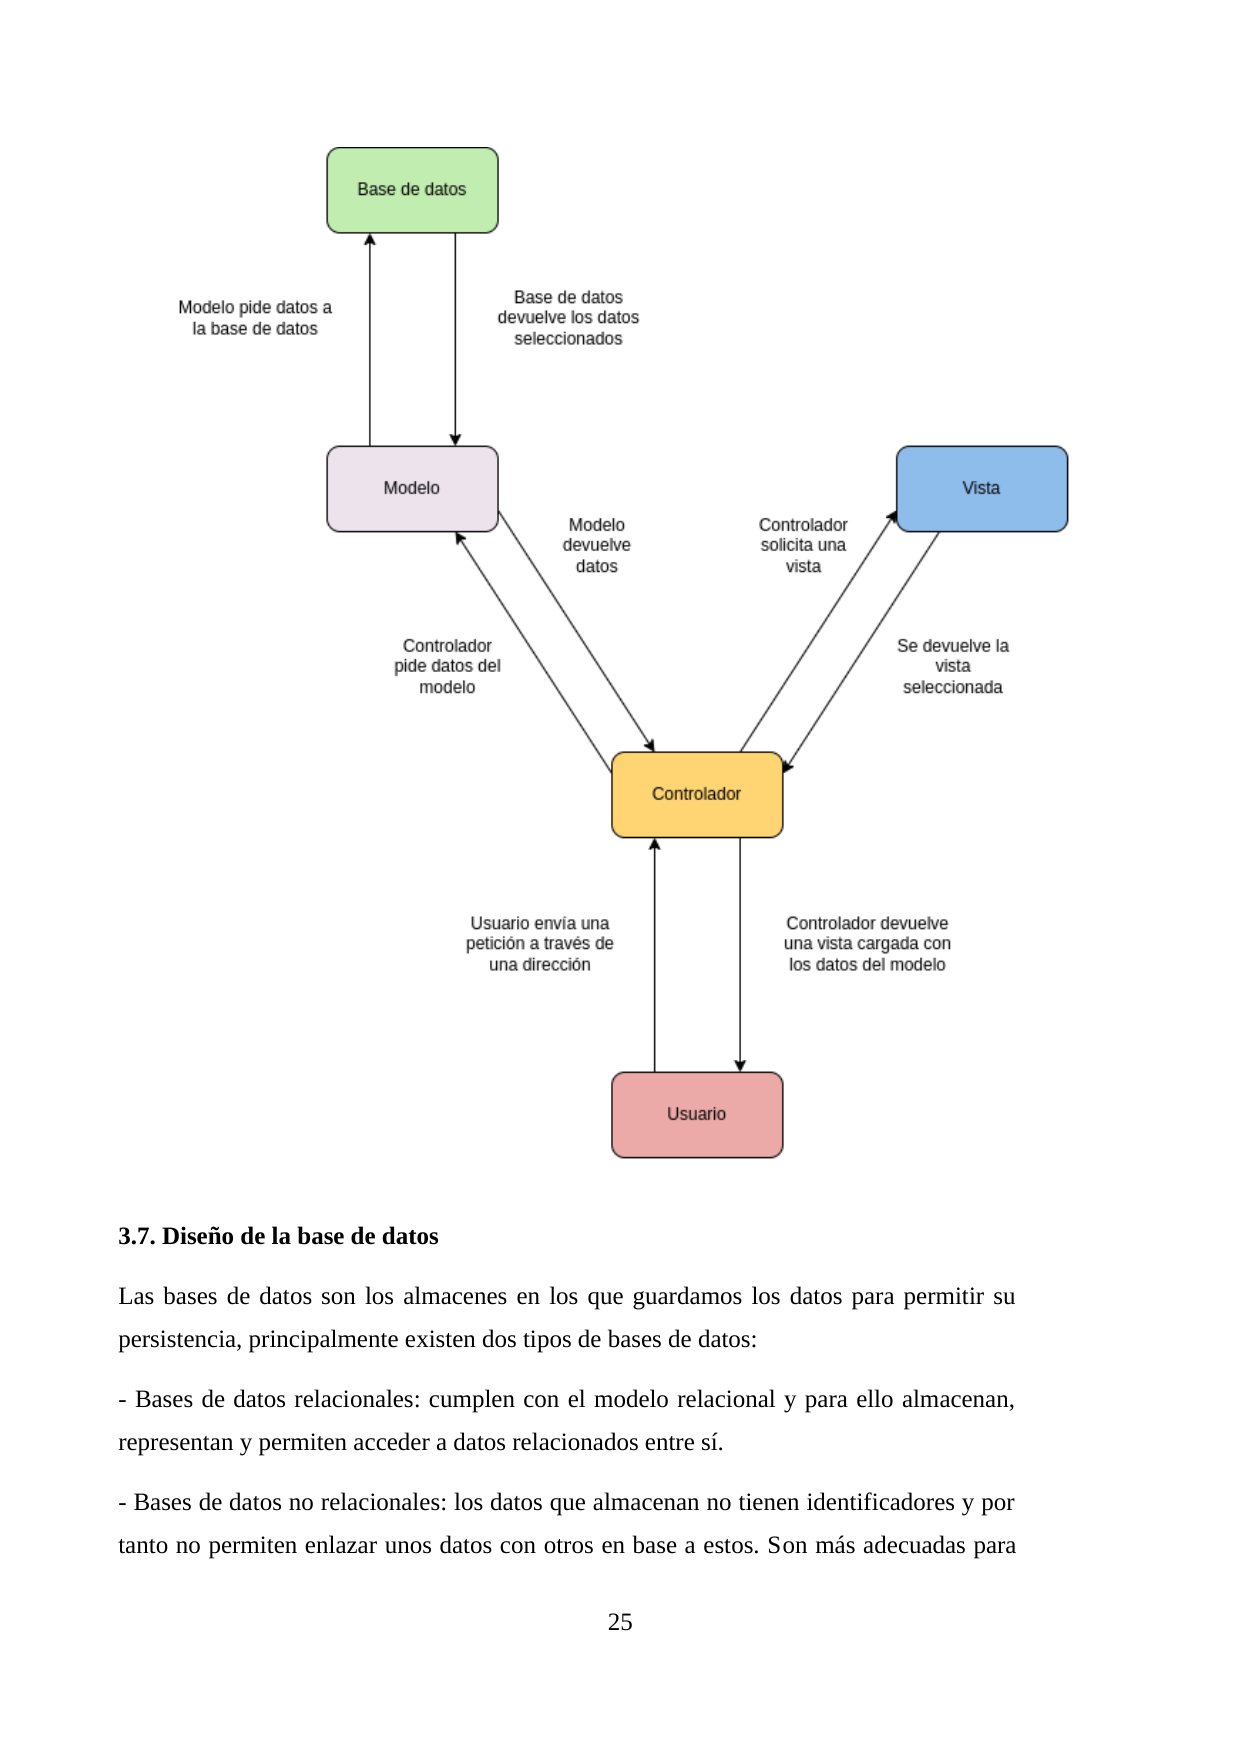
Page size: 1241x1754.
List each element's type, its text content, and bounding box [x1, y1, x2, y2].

text - Bases de datos no relacionales: los datos que almacenan no tienen identificadores y por tanto no permiten enlazar unos datos con otros en base a estos. Son más adecuadas para [118, 1487, 1017, 1558]
picture [171, 147, 1070, 1160]
text Las bases de datos son los almacenes en los que guardamos los datos para permitir su persistencia, principalmente existen dos tipos de bases de datos: [118, 1281, 1017, 1353]
text - Bases de datos relacionales: cumplen con el modelo relacional y para ello almacenan, representan y permiten acceder a datos relacionados entre sí. [118, 1384, 1017, 1456]
text 3.7. Diseño de la base de datos [118, 1221, 1017, 1250]
